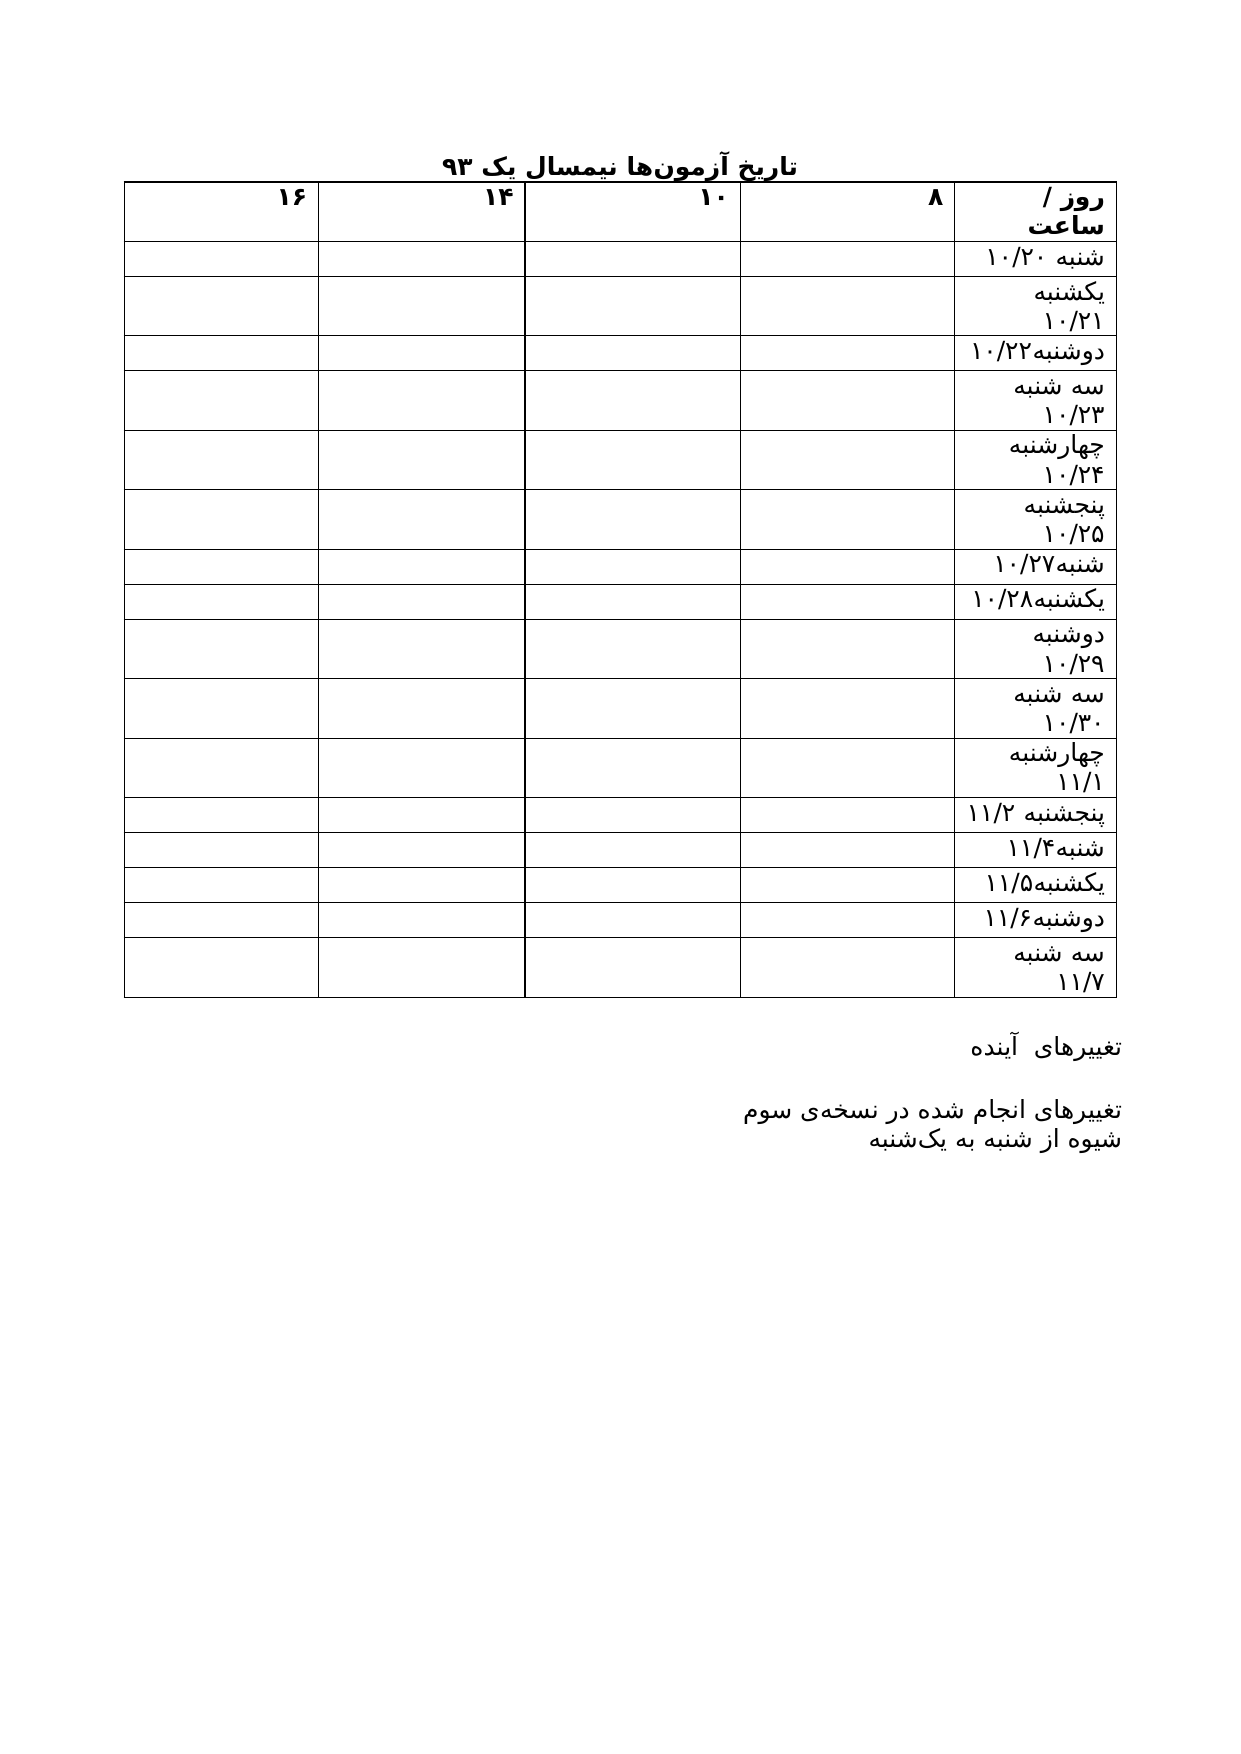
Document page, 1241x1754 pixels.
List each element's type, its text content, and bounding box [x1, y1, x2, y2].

table_header ۱۰ [526, 183, 740, 241]
table_cell [125, 620, 318, 678]
table_cell [526, 903, 740, 937]
table_cell [125, 431, 318, 489]
table_cell دوشنبه۱۱/۶ [955, 903, 1116, 937]
table_cell [526, 585, 740, 619]
table_cell چهارشنبه۱۰/۲۴ [955, 431, 1116, 489]
table_cell [319, 798, 524, 832]
table_cell [741, 550, 954, 583]
table_cell [741, 490, 954, 548]
table_cell [526, 679, 740, 737]
table_cell [741, 277, 954, 335]
table_header ۱۶ [125, 183, 318, 241]
table_cell [526, 242, 740, 276]
table_cell [319, 242, 524, 276]
table_cell شنبه۱۱/۴ [955, 833, 1116, 867]
table_cell [741, 903, 954, 937]
table_cell [125, 938, 318, 997]
table_cell [741, 336, 954, 370]
table_cell [319, 833, 524, 867]
table_cell سه شنبه۱۰/۲۳ [955, 371, 1116, 430]
table_cell [741, 431, 954, 489]
table_cell [741, 868, 954, 902]
text تغییرهای انجام شده در نسخه‌ی سوم [118, 1095, 1122, 1124]
table_cell [526, 490, 740, 548]
table_cell [526, 833, 740, 867]
table_cell [319, 371, 524, 430]
table_cell [741, 620, 954, 678]
table_cell [319, 550, 524, 583]
table_cell [125, 371, 318, 430]
table_cell [125, 833, 318, 867]
table_cell [319, 938, 524, 997]
table_cell [526, 739, 740, 797]
table_cell [319, 277, 524, 335]
table_cell [125, 585, 318, 619]
table_cell [319, 739, 524, 797]
table_cell [319, 679, 524, 737]
table_cell [741, 585, 954, 619]
table_cell [526, 371, 740, 430]
text شیوه از شنبه به یک‌شنبه [118, 1124, 1122, 1153]
table_cell پنجشنبه۱۰/۲۵ [955, 490, 1116, 548]
table_cell [526, 336, 740, 370]
table_cell [125, 798, 318, 832]
table_cell [125, 868, 318, 902]
table_cell [526, 868, 740, 902]
table_cell [526, 798, 740, 832]
table_cell یکشنبه۱۱/۵ [955, 868, 1116, 902]
table_header ۸ [741, 183, 954, 241]
table_cell [741, 679, 954, 737]
table_cell [319, 620, 524, 678]
table_cell دوشنبه۱۰/۲۲ [955, 336, 1116, 370]
table_cell [125, 336, 318, 370]
table_cell [319, 868, 524, 902]
table_cell [125, 242, 318, 276]
table_cell سه شنبه ۱۱/۷ [955, 938, 1116, 997]
table_cell [125, 679, 318, 737]
table_cell [741, 371, 954, 430]
text تاریخ آزمون‌ها نیمسال یک ۹۳ [118, 152, 1122, 181]
table_cell [125, 739, 318, 797]
table_cell سه شنبه۱۰/۳۰ [955, 679, 1116, 737]
table_cell دوشنبه ۱۰/۲۹ [955, 620, 1116, 678]
text تغییرهای آینده [118, 1032, 1122, 1061]
table_cell [319, 336, 524, 370]
table_cell شنبه۱۰/۲۷ [955, 550, 1116, 583]
table_cell [526, 431, 740, 489]
table_cell [125, 550, 318, 583]
table_cell [319, 490, 524, 548]
table_cell [125, 490, 318, 548]
table_cell [319, 903, 524, 937]
table_cell [319, 585, 524, 619]
table_header روز / ساعت [955, 183, 1116, 241]
table_cell [741, 739, 954, 797]
table_cell [526, 277, 740, 335]
table_cell پنجشنبه ۱۱/۲ [955, 798, 1116, 832]
table_cell [741, 833, 954, 867]
table_cell [526, 938, 740, 997]
table_cell [741, 242, 954, 276]
table_cell [526, 620, 740, 678]
table_cell شنبه ۱۰/۲۰ [955, 242, 1116, 276]
table_cell [319, 431, 524, 489]
table_cell [741, 798, 954, 832]
table_cell یکشنبه ۱۰/۲۱ [955, 277, 1116, 335]
table_cell [125, 903, 318, 937]
table_header ۱۴ [319, 183, 524, 241]
table_cell [125, 277, 318, 335]
table_cell [741, 938, 954, 997]
table_cell یکشنبه۱۰/۲۸ [955, 585, 1116, 619]
table_cell چهارشنبه۱۱/۱ [955, 739, 1116, 797]
table_cell [526, 550, 740, 583]
